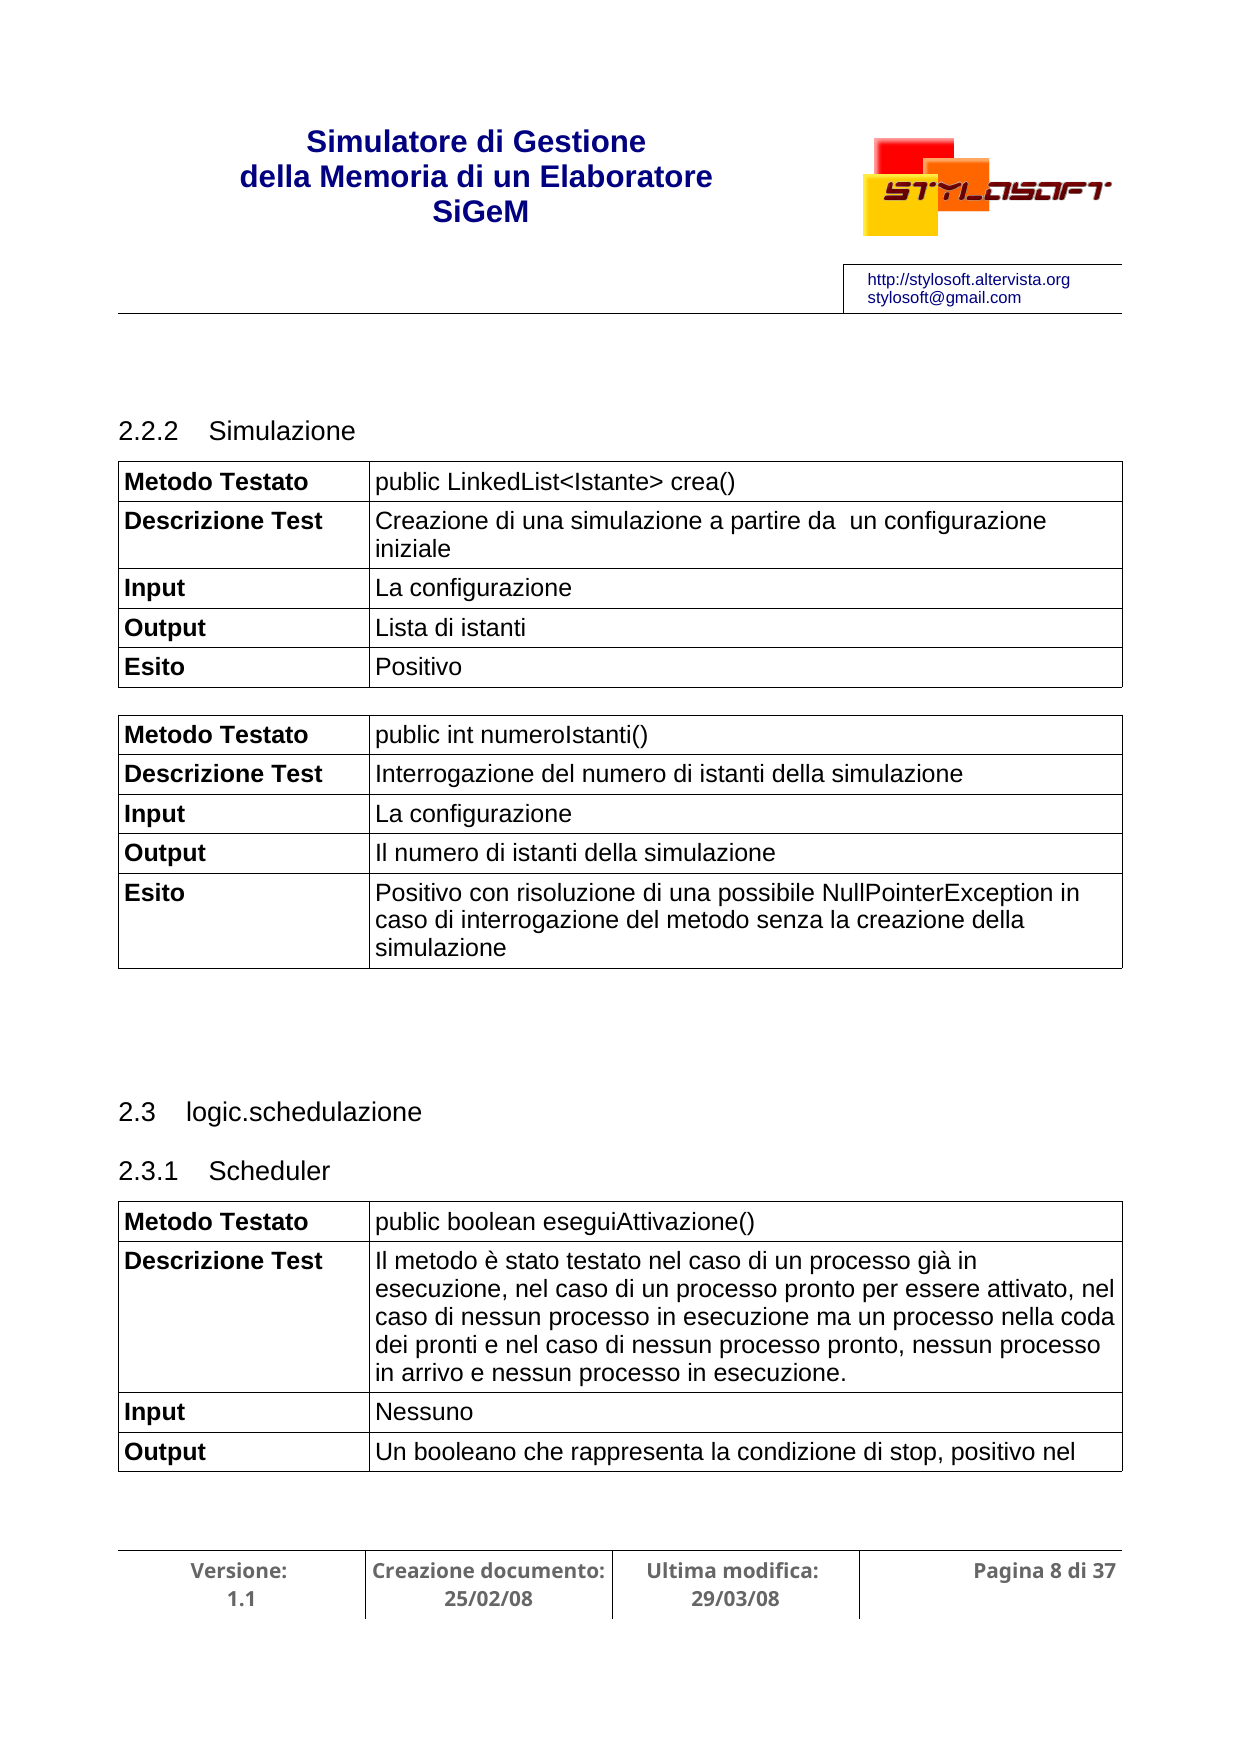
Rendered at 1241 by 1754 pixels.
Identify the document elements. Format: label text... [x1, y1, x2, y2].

table_header public boolean eseguiAttivazione() [370, 1202, 1122, 1241]
table_cell Input [119, 569, 369, 608]
table_cell La configurazione [370, 795, 1122, 833]
table_cell Positivo con risoluzione di una possibile NullPointerException in caso di interrogazione del metodo senza la creazione della simulazione [370, 874, 1122, 968]
table_cell Esito [119, 648, 369, 687]
table_cell Creazione di una simulazione a partire da un configurazione iniziale [370, 502, 1122, 568]
table_cell Il metodo è stato testato nel caso di un processo già in esecuzione, nel caso di un processo pronto per essere attivato, nel caso di nessun processo in esecuzione ma un processo nella coda dei pronti e nel caso di nessun processo pronto, nessun processo in arrivo e nessun processo in esecuzione. [370, 1242, 1122, 1392]
table_header public int numeroIstanti() [370, 716, 1122, 754]
table_cell La configurazione [370, 569, 1122, 608]
table_cell Output [119, 1433, 369, 1471]
table_header public LinkedList<Istante> crea() [370, 462, 1122, 501]
table_cell Output [119, 609, 369, 647]
table_header Metodo Testato [119, 716, 369, 754]
subtitle Simulazione [118, 416, 1122, 447]
table_cell Un booleano che rappresenta la condizione di stop, positivo nel [370, 1433, 1122, 1471]
table_cell Il numero di istanti della simulazione [370, 834, 1122, 872]
table_cell Esito [119, 874, 369, 968]
table_cell Lista di istanti [370, 609, 1122, 647]
table_header Metodo Testato [119, 1202, 369, 1241]
table_cell Output [119, 834, 369, 872]
table_cell Input [119, 795, 369, 833]
table_cell Descrizione Test [119, 502, 369, 568]
picture [848, 123, 1117, 247]
subtitle Scheduler [118, 1156, 1122, 1187]
table_cell Input [119, 1393, 369, 1432]
subtitle logic.schedulazione [118, 1096, 1122, 1127]
table_cell Nessuno [370, 1393, 1122, 1432]
table_cell Descrizione Test [119, 755, 369, 793]
table_header Metodo Testato [119, 462, 369, 501]
table_cell Interrogazione del numero di istanti della simulazione [370, 755, 1122, 793]
table_cell Positivo [370, 648, 1122, 687]
table_cell Descrizione Test [119, 1242, 369, 1392]
